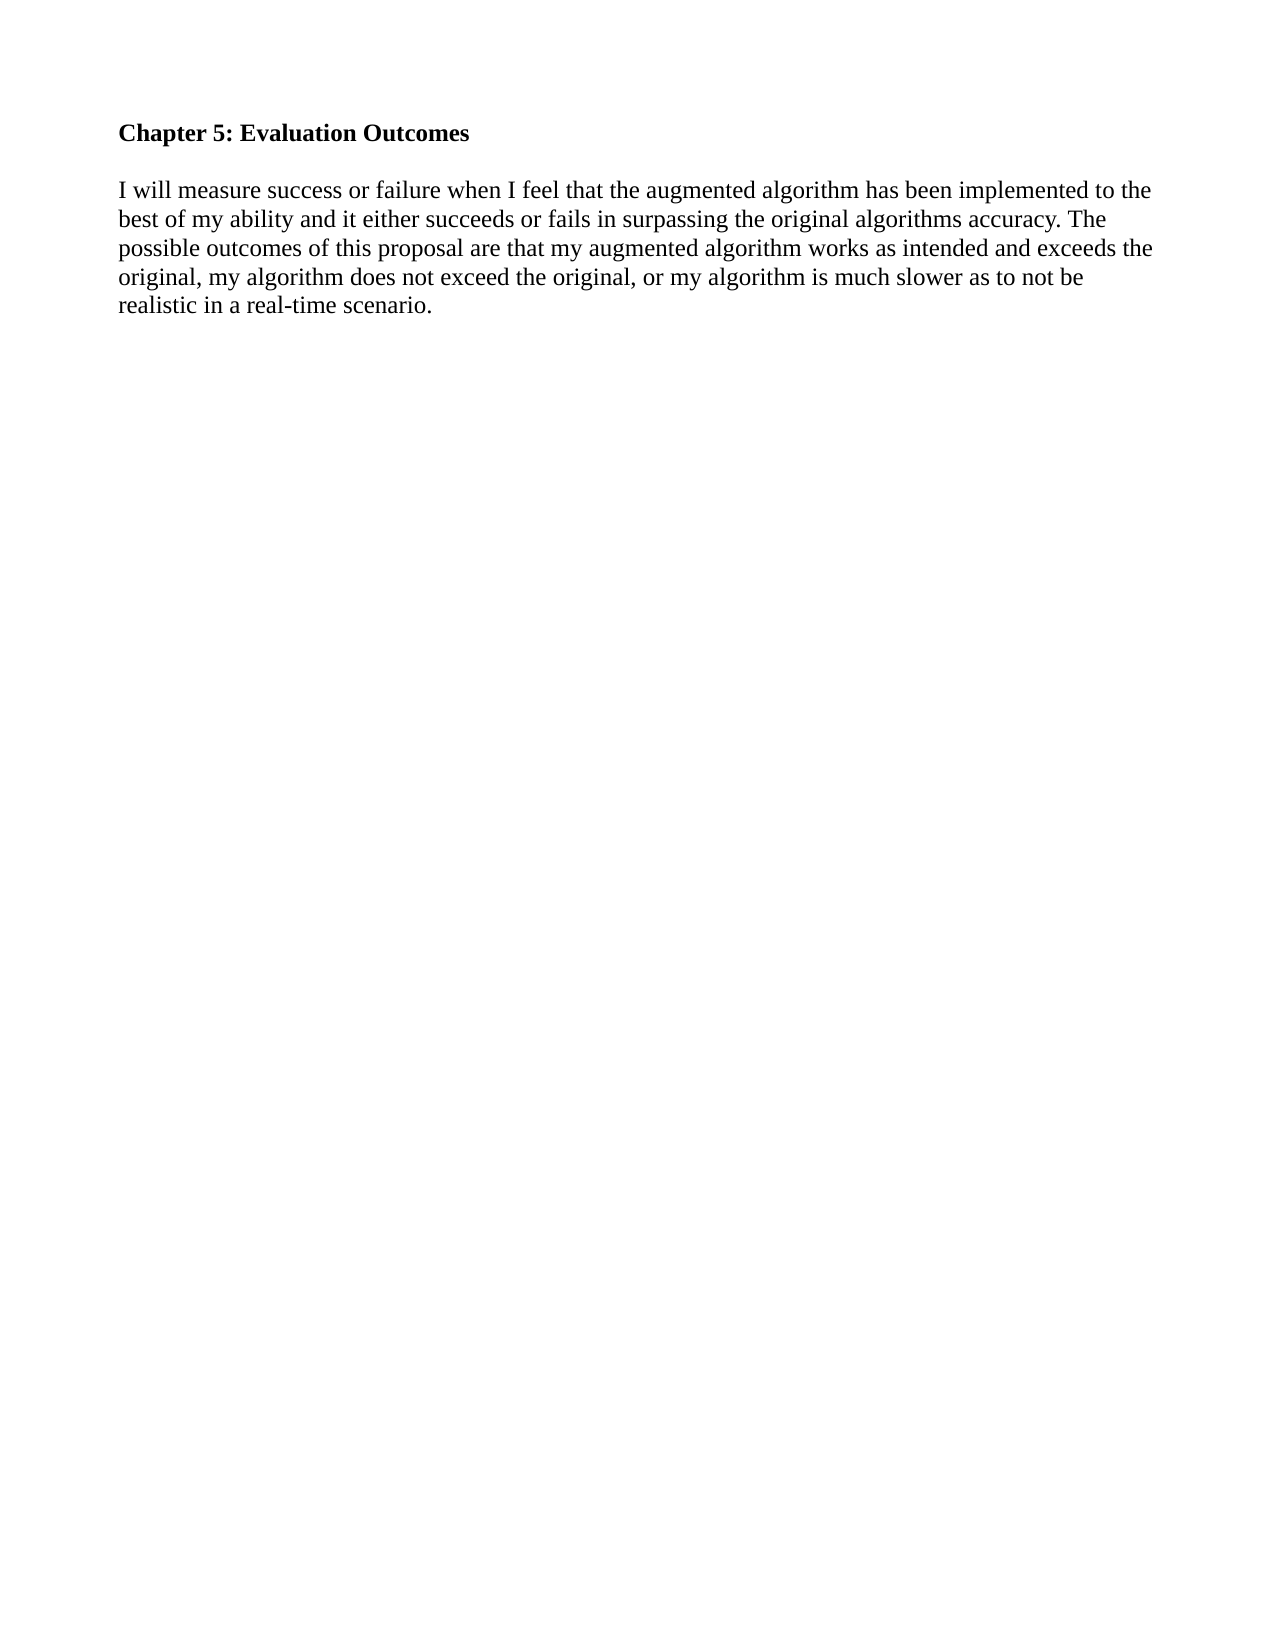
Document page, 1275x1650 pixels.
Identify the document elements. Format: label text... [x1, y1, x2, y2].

text Chapter 5: Evaluation Outcomes [118, 118, 1157, 147]
text I will measure success or failure when I feel that the augmented algorithm has been implemented to the best of my ability and it either succeeds or fails in surpassing the original algorithms accuracy. The possible outcomes of this proposal are that my augmented algorithm works as intended and exceeds the original, my algorithm does not exceed the original, or my algorithm is much slower as to not be realistic in a real-time scenario. [118, 176, 1157, 319]
